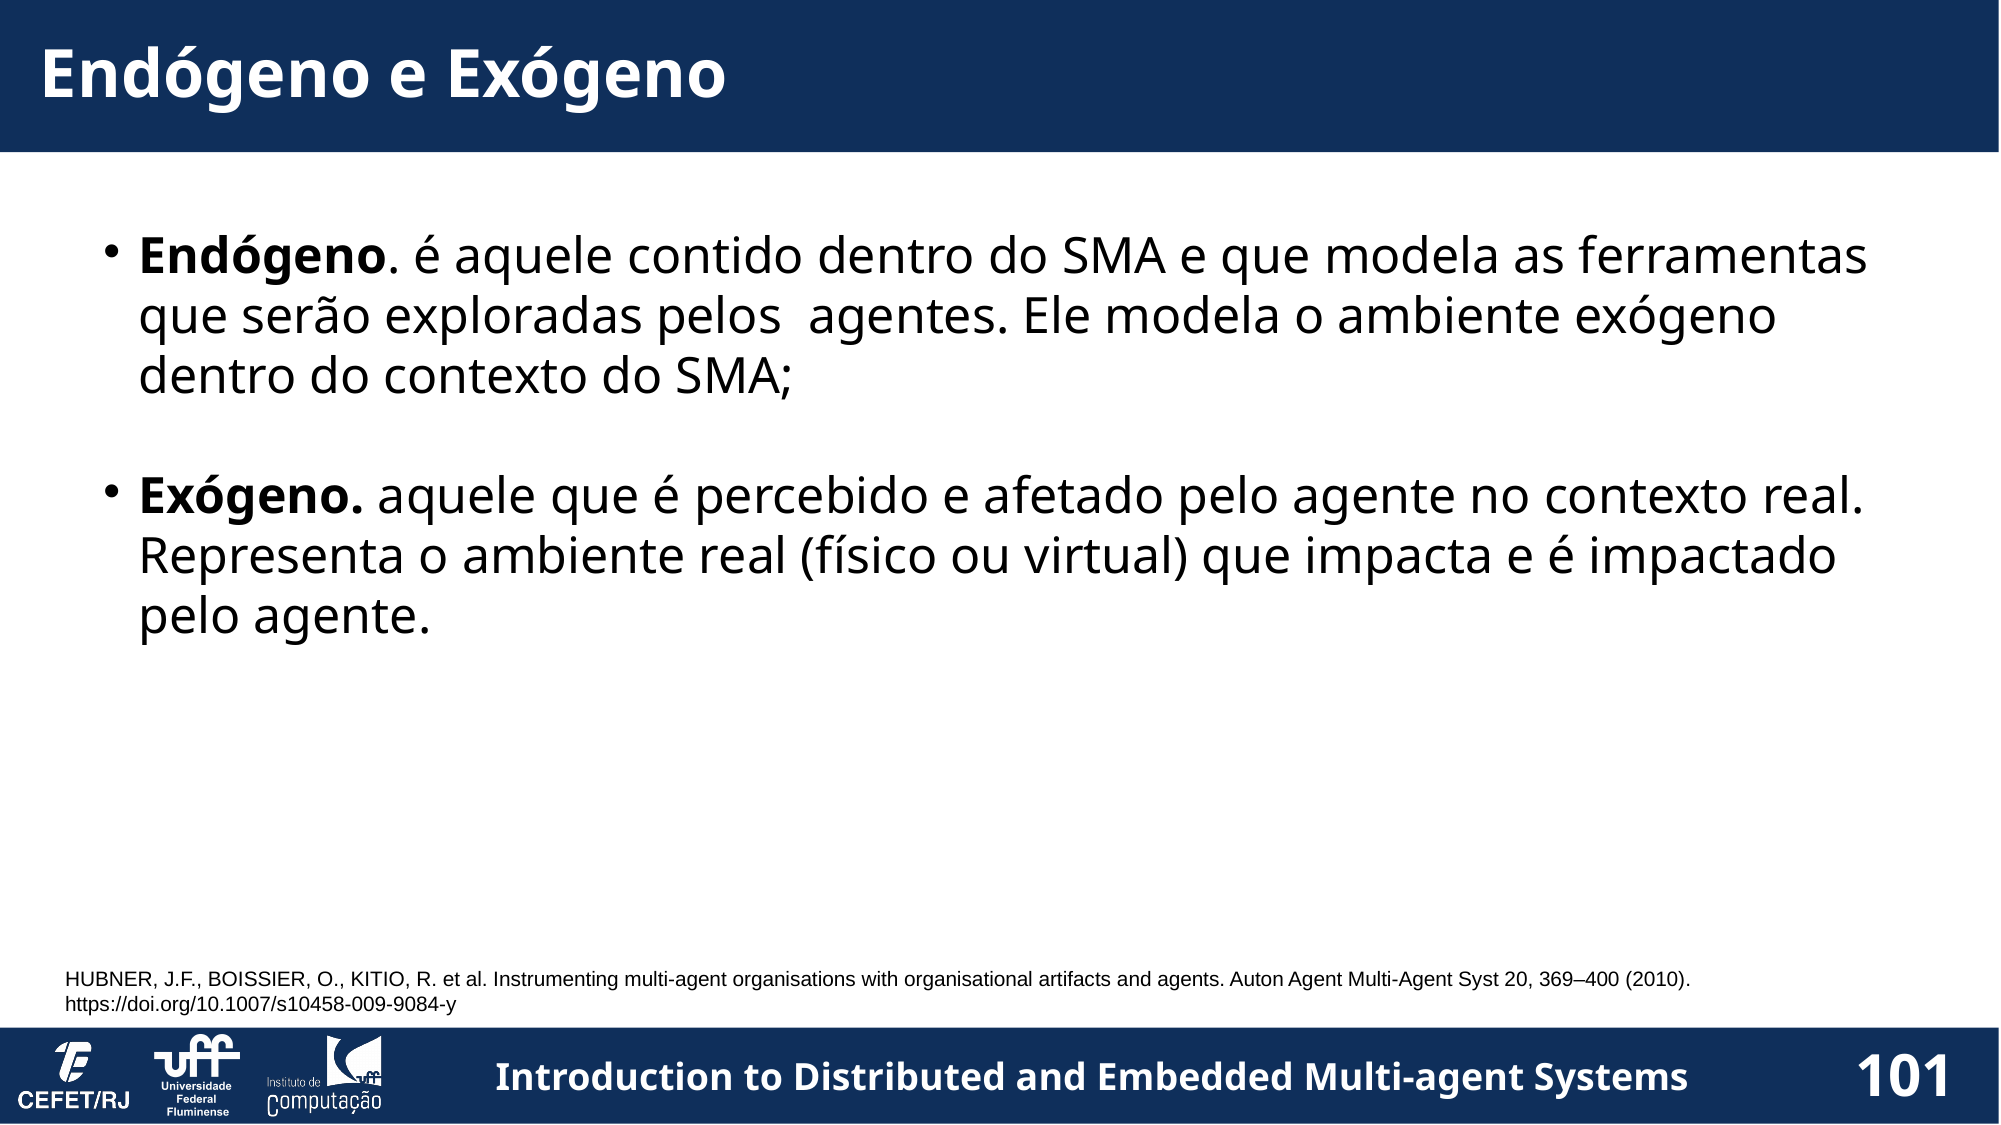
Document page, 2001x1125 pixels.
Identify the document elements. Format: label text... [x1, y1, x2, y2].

picture [153, 1033, 241, 1121]
text_box Endógeno e Exógeno [25, 23, 1999, 119]
picture [18, 1021, 129, 1125]
picture [265, 1033, 383, 1117]
text_box Endógeno. é aquele contido dentro do SMA e que modela as ferramentas que serão exploradas pelos agentes. Ele modela o ambiente exógeno dentro do contexto do SMA; Exógeno. aquele que é percebido e afetado pelo agente no contexto real. Representa o ambiente real (físico ou virtual) que impacta e é impactado pelo agente. [88, 216, 1947, 652]
text_box HUBNER, J.F., BOISSIER, O., KITIO, R. et al. Instrumenting multi-agent organisations with organisational artifacts and agents. Auton Agent Multi-Agent Syst 20, 369–400 (2010). https://doi.org/10.1007/s10458-009-9084-y [50, 958, 1969, 1024]
